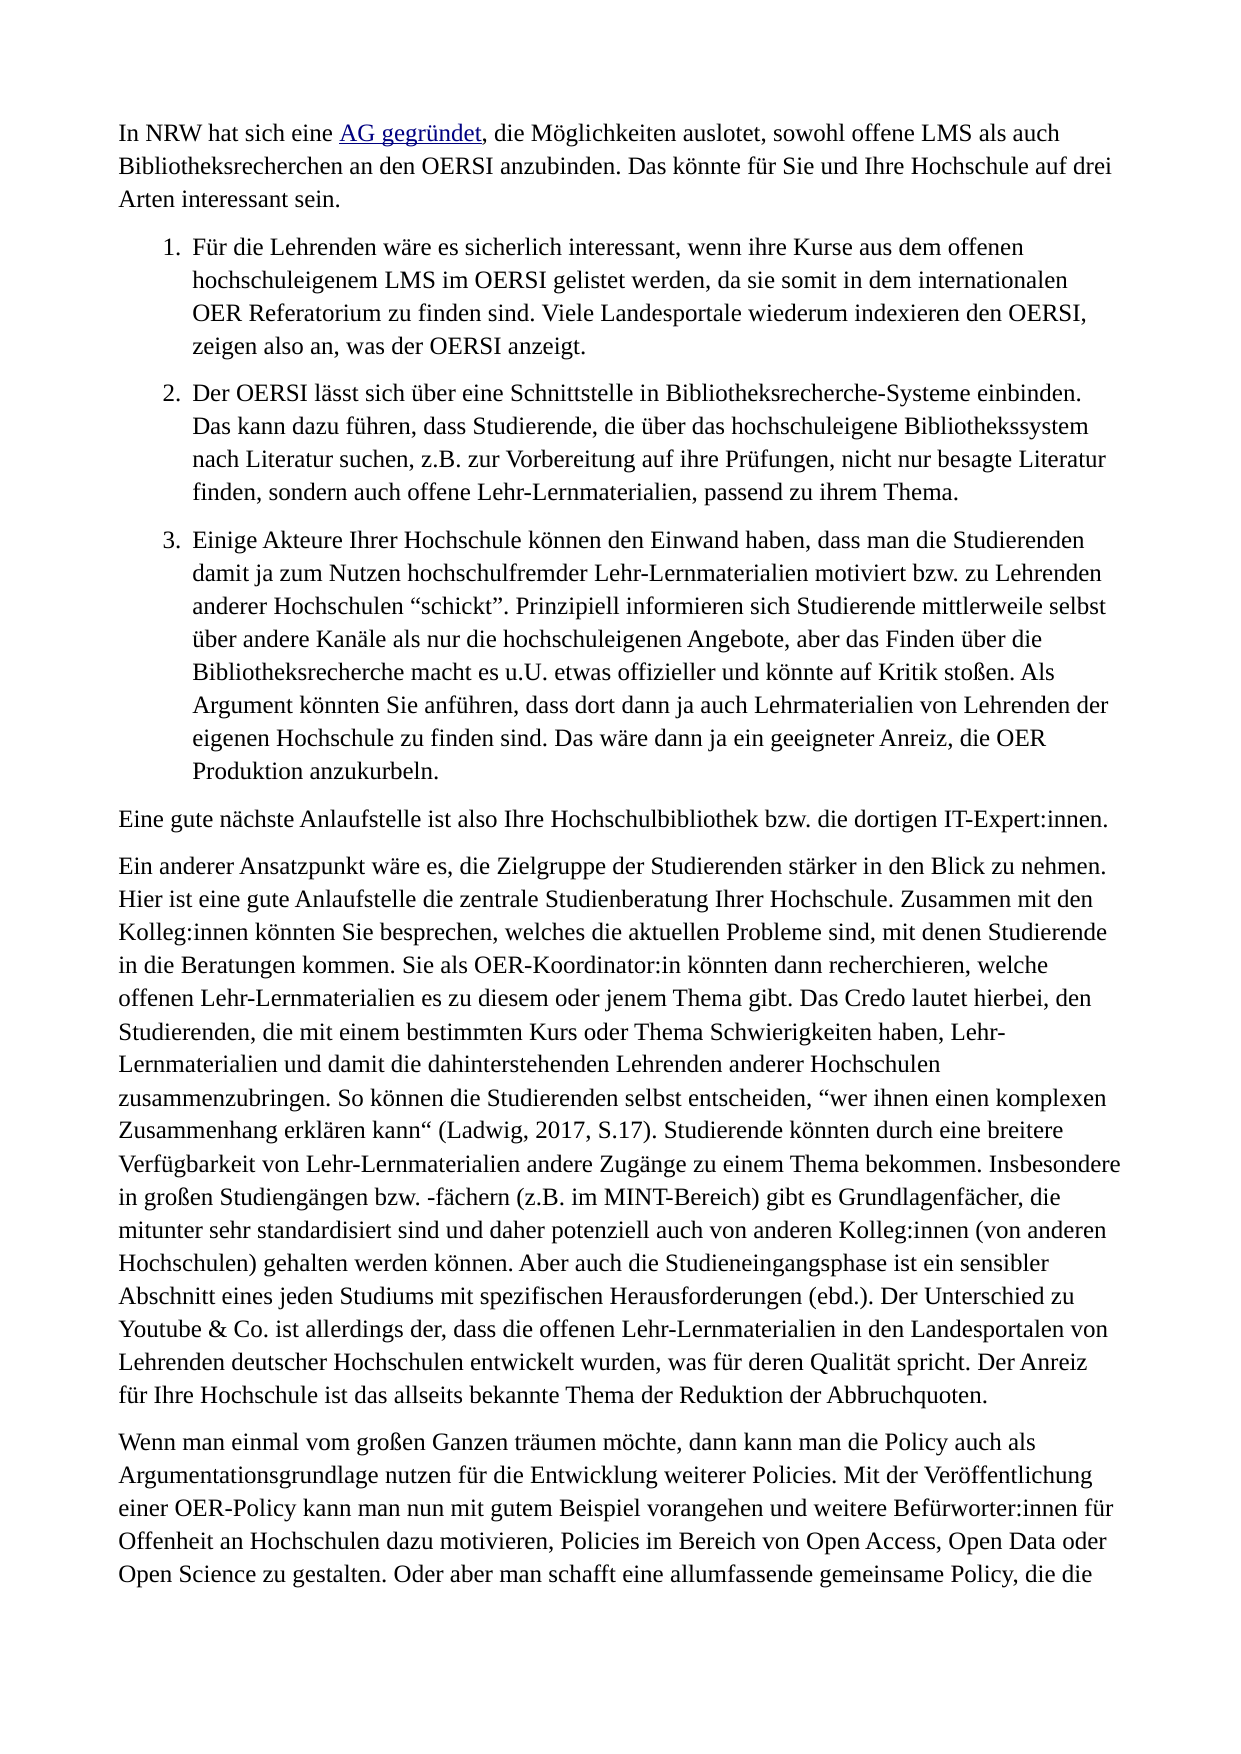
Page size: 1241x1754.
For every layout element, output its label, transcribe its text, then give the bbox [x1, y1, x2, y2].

list Für die Lehrenden wäre es sicherlich interessant, wenn ihre Kurse aus dem offenen hochschuleigenem LMS im OERSI gelistet werden, da sie somit in dem internationalen OER Referatorium zu finden sind. Viele Landesportale wiederum indexieren den OERSI, zeigen also an, was der OERSI anzeigt. [162, 232, 1122, 359]
text Ein anderer Ansatzpunkt wäre es, die Zielgruppe der Studierenden stärker in den Blick zu nehmen. Hier ist eine gute Anlaufstelle die zentrale Studienberatung Ihrer Hochschule. Zusammen mit den Kolleg:innen könnten Sie besprechen, welches die aktuellen Probleme sind, mit denen Studierende in die Beratungen kommen. Sie als OER-Koordinator:in könnten dann recherchieren, welche offenen Lehr-Lernmaterialien es zu diesem oder jenem Thema gibt. Das Credo lautet hierbei, den Studierenden, die mit einem bestimmten Kurs oder Thema Schwierigkeiten haben, Lehr-Lernmaterialien und damit die dahinterstehenden Lehrenden anderer Hochschulen zusammenzubringen. So können die Studierenden selbst entscheiden, “wer ihnen einen komplexen Zusammenhang erklären kann“ (Ladwig, 2017, S.17). Studierende könnten durch eine breitere Verfügbarkeit von Lehr-Lernmaterialien andere Zugänge zu einem Thema bekommen. Insbesondere in großen Studiengängen bzw. -fächern (z.B. im MINT-Bereich) gibt es Grundlagenfächer, die mitunter sehr standardisiert sind und daher potenziell auch von anderen Kolleg:innen (von anderen Hochschulen) gehalten werden können. Aber auch die Studieneingangsphase ist ein sensibler Abschnitt eines jeden Studiums mit spezifischen Herausforderungen (ebd.). Der Unterschied zu Youtube & Co. ist allerdings der, dass die offenen Lehr-Lernmaterialien in den Landesportalen von Lehrenden deutscher Hochschulen entwickelt wurden, was für deren Qualität spricht. Der Anreiz für Ihre Hochschule ist das allseits bekannte Thema der Reduktion der Abbruchquoten. [118, 851, 1122, 1408]
list Einige Akteure Ihrer Hochschule können den Einwand haben, dass man die Studierenden damit ja zum Nutzen hochschulfremder Lehr-Lernmaterialien motiviert bzw. zu Lehrenden anderer Hochschulen “schickt”. Prinzipiell informieren sich Studierende mittlerweile selbst über andere Kanäle als nur die hochschuleigenen Angebote, aber das Finden über die Bibliotheksrecherche macht es u.U. etwas offizieller und könnte auf Kritik stoßen. Als Argument könnten Sie anführen, dass dort dann ja auch Lehrmaterialien von Lehrenden der eigenen Hochschule zu finden sind. Das wäre dann ja ein geeigneter Anreiz, die OER Produktion anzukurbeln. [162, 525, 1122, 785]
text In NRW hat sich eine AG gegründet, die Möglichkeiten auslotet, sowohl offene LMS als auch Bibliotheksrecherchen an den OERSI anzubinden. Das könnte für Sie und Ihre Hochschule auf drei Arten interessant sein. [118, 118, 1122, 213]
list Der OERSI lässt sich über eine Schnittstelle in Bibliotheksrecherche-Systeme einbinden. Das kann dazu führen, dass Studierende, die über das hochschuleigene Bibliothekssystem nach Literatur suchen, z.B. zur Vorbereitung auf ihre Prüfungen, nicht nur besagte Literatur finden, sondern auch offene Lehr-Lernmaterialien, passend zu ihrem Thema. [162, 378, 1122, 506]
text Wenn man einmal vom großen Ganzen träumen möchte, dann kann man die Policy auch als Argumentationsgrundlage nutzen für die Entwicklung weiterer Policies. Mit der Veröffentlichung einer OER-Policy kann man nun mit gutem Beispiel vorangehen und weitere Befürworter:innen für Offenheit an Hochschulen dazu motivieren, Policies im Bereich von Open Access, Open Data oder Open Science zu gestalten. Oder aber man schafft eine allumfassende gemeinsame Policy, die die [118, 1427, 1122, 1588]
text Eine gute nächste Anlaufstelle ist also Ihre Hochschulbibliothek bzw. die dortigen IT-Expert:innen. [118, 804, 1122, 833]
